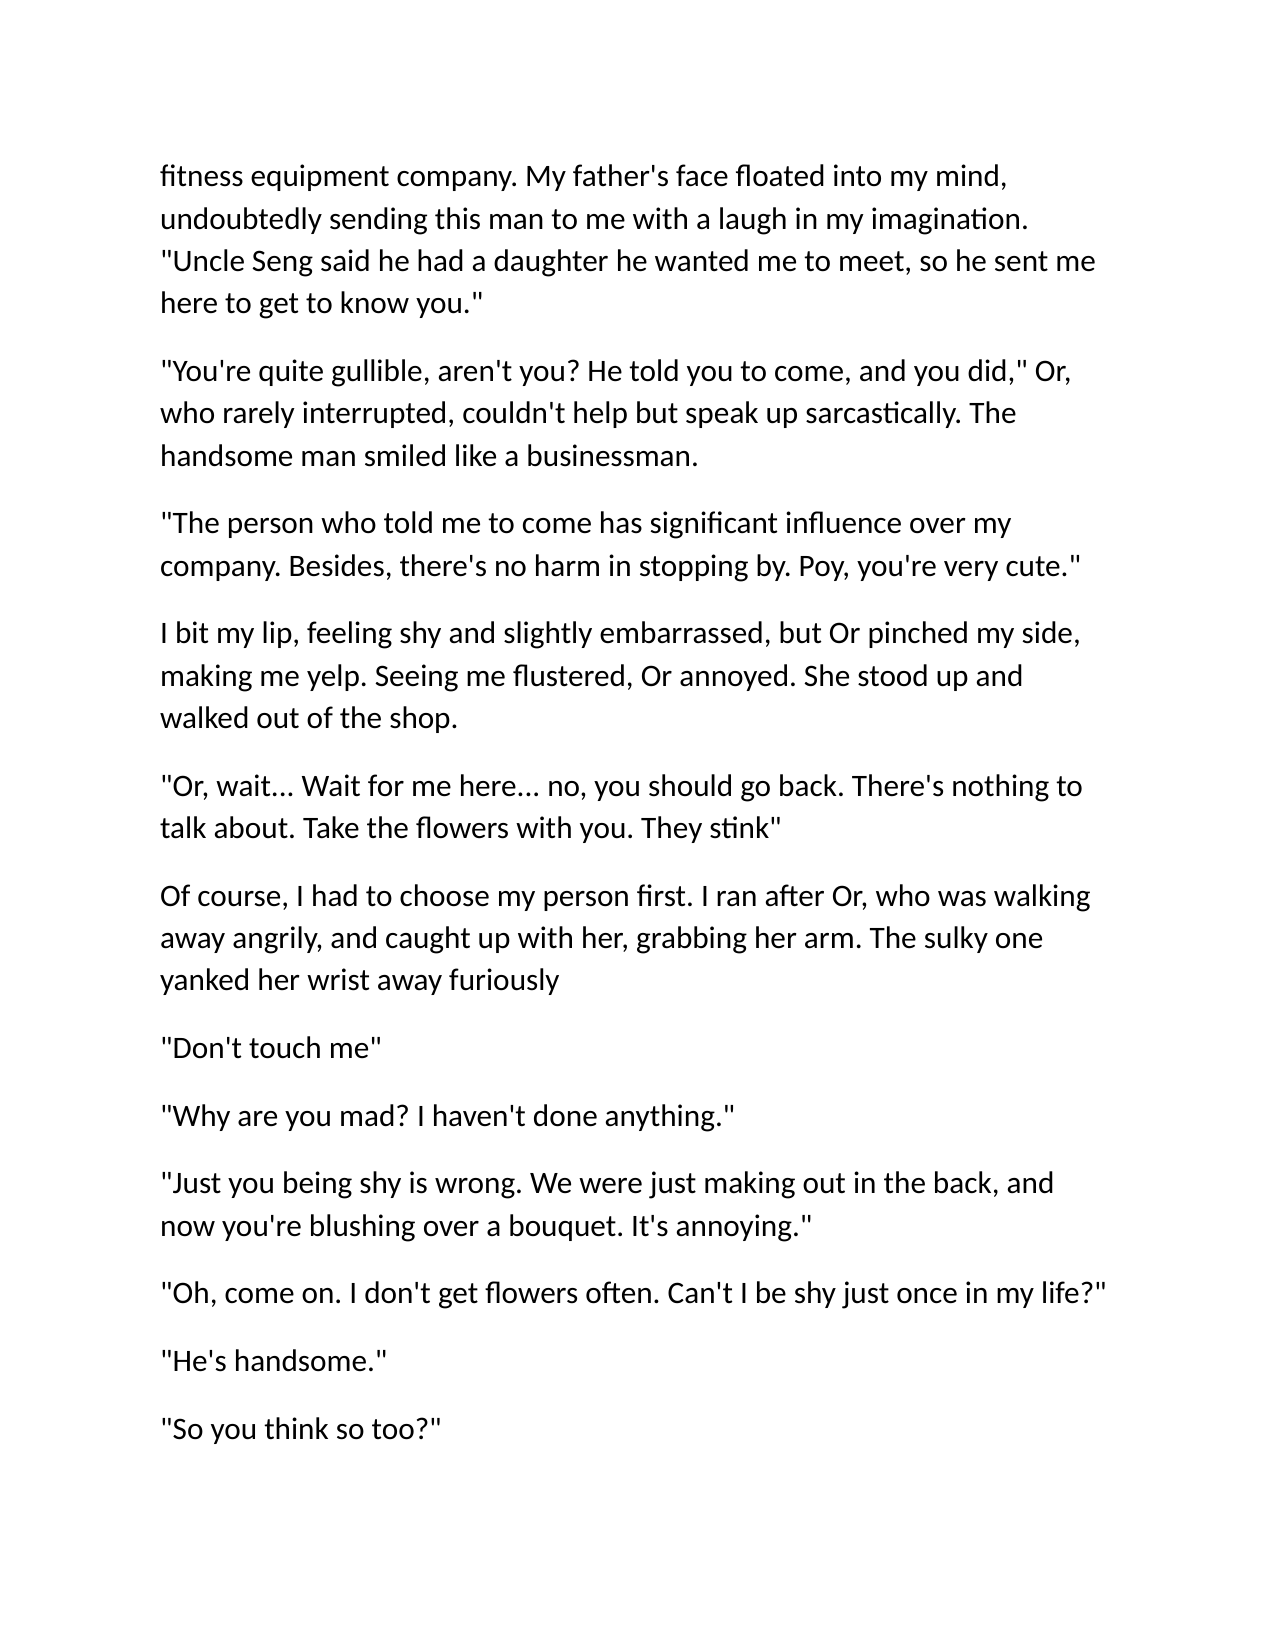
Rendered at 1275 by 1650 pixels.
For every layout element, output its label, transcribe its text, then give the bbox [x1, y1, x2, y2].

text "So you think so too?" [160, 1409, 1113, 1447]
text "Just you being shy is wrong. We were just making out in the back, and now you're blushing over a bouquet. It's annoying." [160, 1163, 1113, 1244]
text "Or, wait... Wait for me here... no, you should go back. There's nothing to talk about. Take the flowers with you. They stink" [160, 766, 1113, 846]
text "The person who told me to come has significant influence over my company. Besides, there's no harm in stopping by. Poy, you're very cute." [160, 503, 1113, 584]
text "Oh, come on. I don't get flowers often. Can't I be shy just once in my life?" [160, 1273, 1113, 1311]
text "Don't touch me" [160, 1028, 1113, 1066]
text I bit my lip, feeling shy and slightly embarrassed, but Or pinched my side, making me yelp. Seeing me flustered, Or annoyed. She stood up and walked out of the shop. [160, 613, 1113, 736]
text "Why are you mad? I haven't done anything." [160, 1096, 1113, 1134]
text "He's handsome." [160, 1341, 1113, 1379]
text fitness equipment company. My father's face floated into my mind, undoubtedly sending this man to me with a laugh in my imagination. "Uncle Seng said he had a daughter he wanted me to meet, so he sent me here to get to know you." [160, 156, 1113, 321]
text "You're quite gullible, aren't you? He told you to come, and you did," Or, who rarely interrupted, couldn't help but speak up sarcastically. The handsome man smiled like a businessman. [160, 351, 1113, 474]
text Of course, I had to choose my person first. I ran after Or, who was walking away angrily, and caught up with her, grabbing her arm. The sulky one yanked her wrist away furiously [160, 876, 1113, 998]
